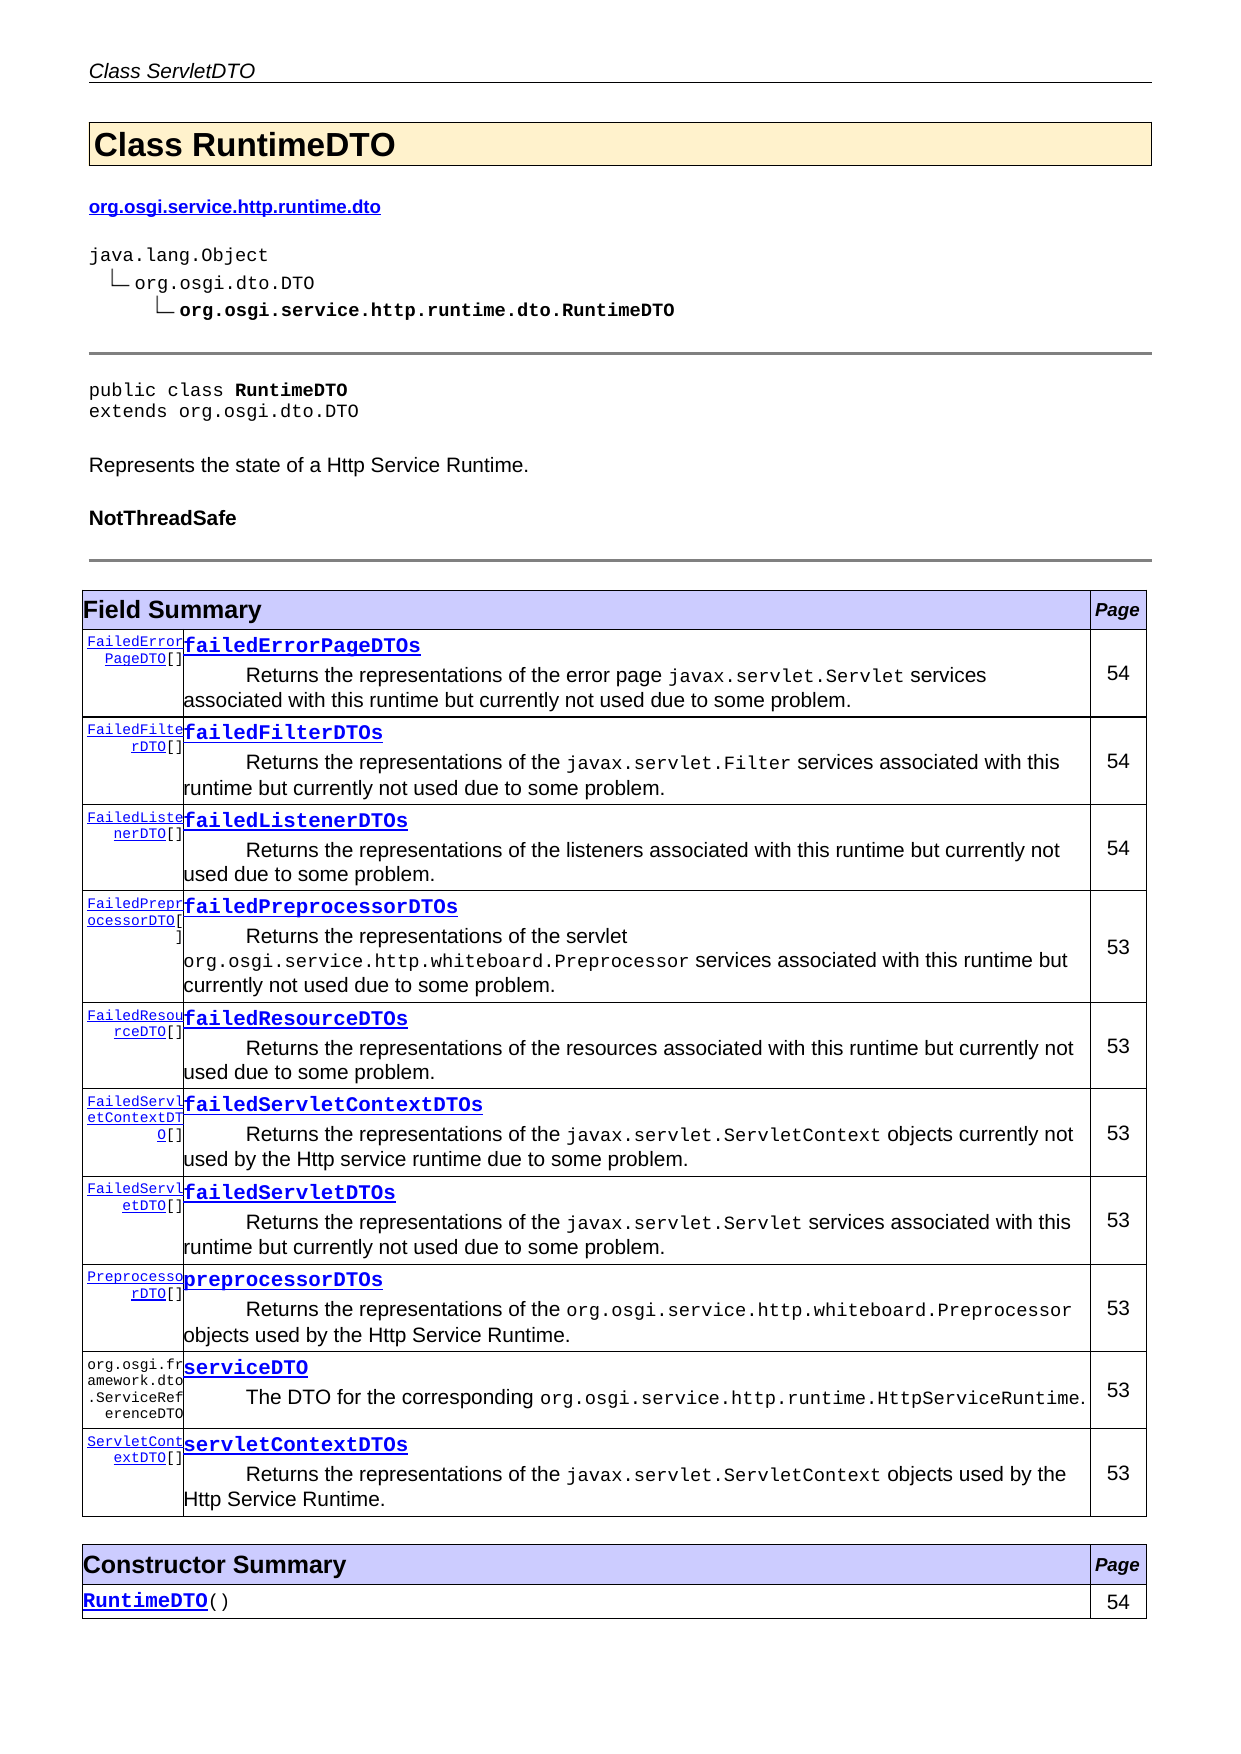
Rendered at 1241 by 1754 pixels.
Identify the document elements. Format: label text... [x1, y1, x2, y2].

table_cell 53 [1091, 1352, 1146, 1428]
table_cell failedServletDTOs Returns the representations of the javax.servlet.Servlet services associated with this runtime but currently not used due to some problem. [184, 1177, 1090, 1263]
text extends org.osgi.dto.DTO [88, 402, 1152, 423]
table_cell ServletContextDTO[] [83, 1429, 183, 1516]
text org.osgi.service.http.runtime.dto [88, 195, 1152, 217]
table_header Page [1091, 591, 1146, 629]
table_cell failedListenerDTOs Returns the representations of the listeners associated with this runtime but currently not used due to some problem. [184, 805, 1090, 890]
text Represents the state of a Http Service Runtime. [88, 452, 1152, 476]
table_cell FailedPreprocessorDTO[] [83, 891, 183, 1002]
table_cell 54 [1091, 718, 1146, 804]
table_cell PreprocessorDTO[] [83, 1265, 183, 1351]
table_cell 54 [1091, 805, 1146, 890]
subtitle Class RuntimeDTO [90, 123, 1151, 165]
table_cell failedServletContextDTOs Returns the representations of the javax.servlet.ServletContext objects currently not used by the Http service runtime due to some problem. [184, 1089, 1090, 1176]
table_cell failedPreprocessorDTOs Returns the representations of the servlet org.osgi.service.http.whiteboard.Preprocessor services associated with this runtime but currently not used due to some problem. [184, 891, 1090, 1002]
table_cell failedErrorPageDTOs Returns the representations of the error page javax.servlet.Servlet services associated with this runtime but currently not used due to some problem. [184, 630, 1090, 716]
table_cell FailedListenerDTO[] [83, 805, 183, 890]
picture [156, 295, 180, 317]
table_cell 53 [1091, 1089, 1146, 1176]
table_cell FailedFilterDTO[] [83, 718, 183, 804]
table_cell RuntimeDTO() [83, 1585, 1090, 1618]
table_cell 53 [1091, 891, 1146, 1002]
text java.lang.Object [88, 246, 1152, 267]
table_cell 53 [1091, 1177, 1146, 1263]
text public class RuntimeDTO [88, 381, 1152, 402]
table_header Field Summary [83, 591, 1090, 629]
table_cell org.osgi.framework.dto.ServiceReferenceDTO [83, 1352, 183, 1428]
picture [111, 267, 135, 290]
table_cell FailedResourceDTO[] [83, 1003, 183, 1088]
table_cell 54 [1091, 630, 1146, 716]
table_cell servletContextDTOs Returns the representations of the javax.servlet.ServletContext objects used by the Http Service Runtime. [184, 1429, 1090, 1516]
text org.osgi.service.http.runtime.dto.RuntimeDTO [88, 295, 1152, 322]
text org.osgi.dto.DTO [88, 267, 1152, 295]
table_cell 53 [1091, 1003, 1146, 1088]
table_cell failedFilterDTOs Returns the representations of the javax.servlet.Filter services associated with this runtime but currently not used due to some problem. [184, 718, 1090, 804]
table_cell 54 [1091, 1585, 1146, 1618]
text NotThreadSafe [88, 506, 1152, 529]
table_cell failedResourceDTOs Returns the representations of the resources associated with this runtime but currently not used due to some problem. [184, 1003, 1090, 1088]
table_cell FailedServletContextDTO[] [83, 1089, 183, 1176]
table_cell 53 [1091, 1265, 1146, 1351]
table_cell FailedErrorPageDTO[] [83, 630, 183, 716]
table_cell FailedServletDTO[] [83, 1177, 183, 1263]
table_header Page [1091, 1545, 1146, 1584]
table_cell serviceDTO The DTO for the corresponding org.osgi.service.http.runtime.HttpServiceRuntime. [184, 1352, 1090, 1428]
table_cell preprocessorDTOs Returns the representations of the org.osgi.service.http.whiteboard.Preprocessor objects used by the Http Service Runtime. [184, 1265, 1090, 1351]
table_cell 53 [1091, 1429, 1146, 1516]
table_header Constructor Summary [83, 1545, 1090, 1584]
